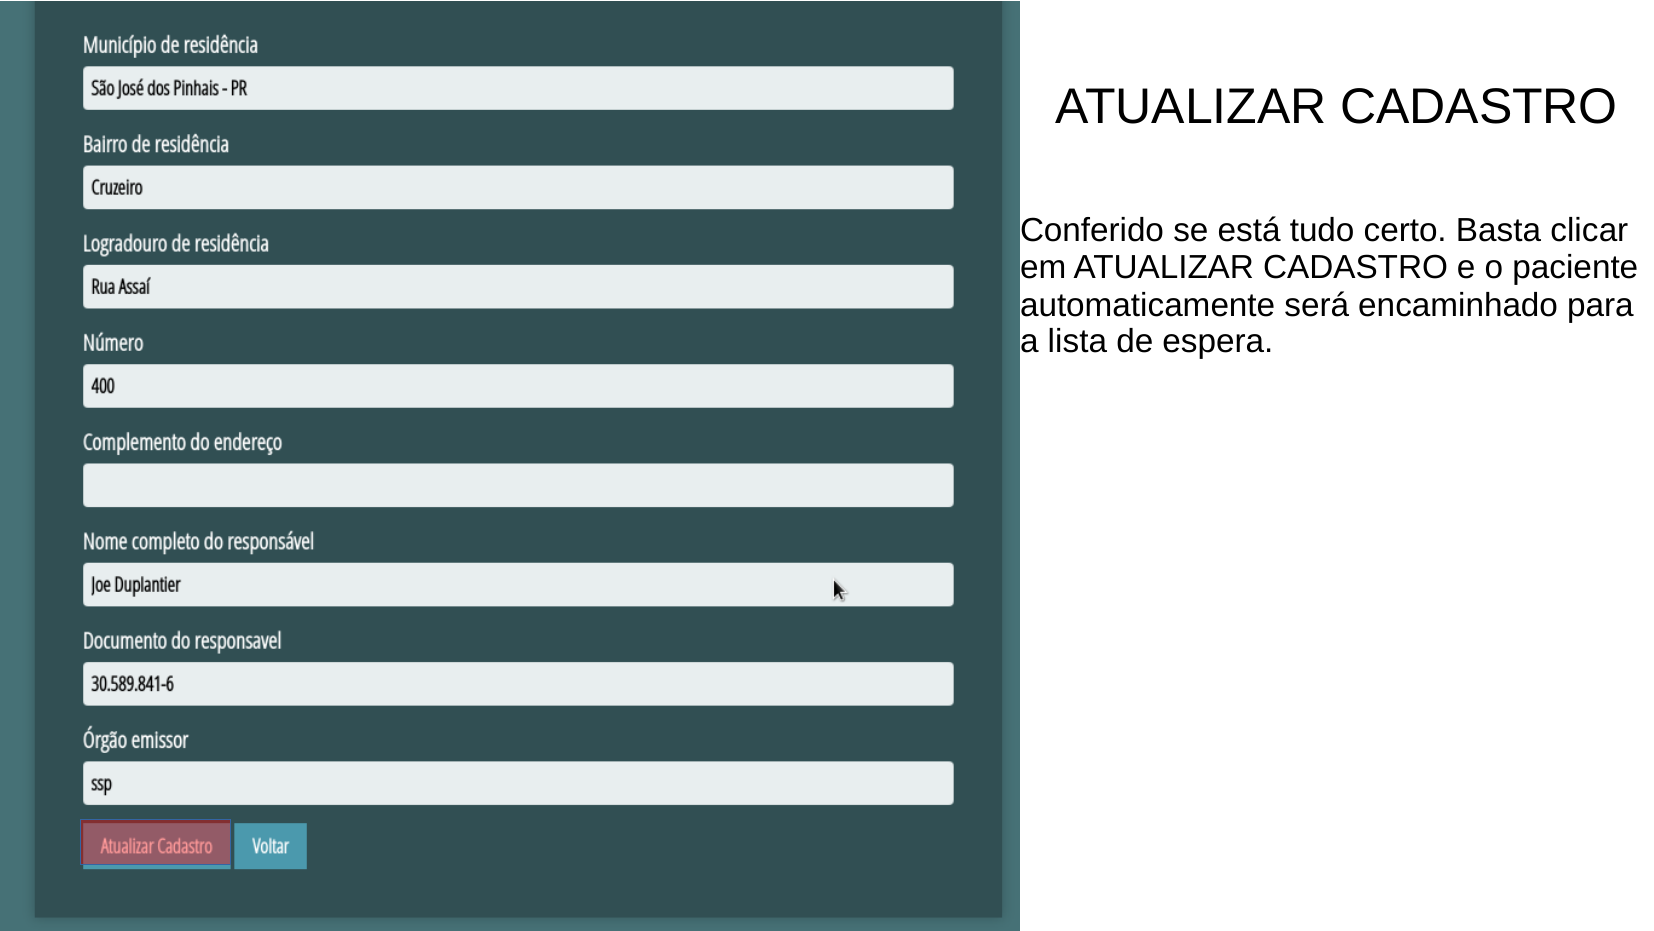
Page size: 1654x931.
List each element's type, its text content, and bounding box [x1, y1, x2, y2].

text_box Conferido se está tudo certo. Basta clicar em ATUALIZAR CADASTRO e o paciente automaticamente será encaminhado para a lista de espera. [1019, 211, 1654, 931]
picture [0, 1, 1020, 931]
subtitle ATUALIZAR CADASTRO [1020, 1, 1654, 211]
text_box [80, 819, 231, 865]
